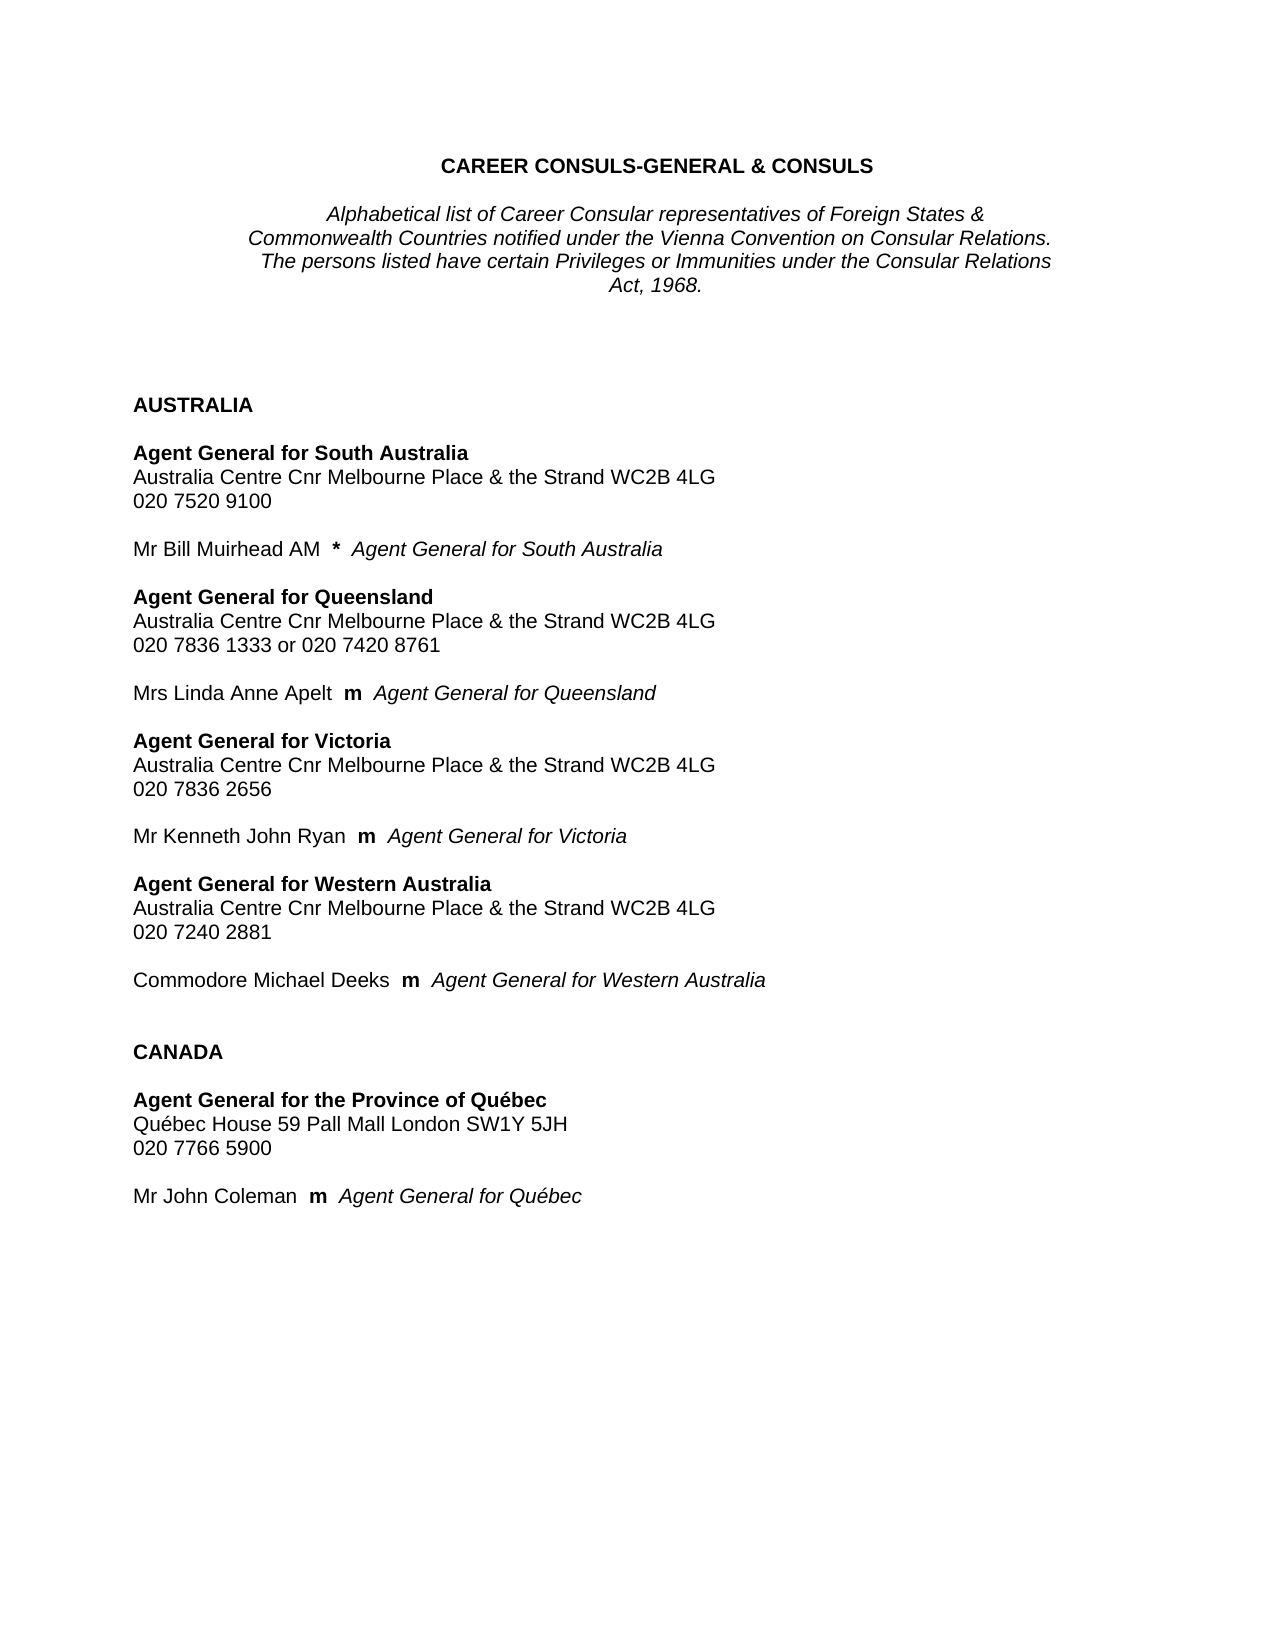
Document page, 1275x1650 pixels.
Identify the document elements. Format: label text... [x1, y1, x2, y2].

text Alphabetical list of Career Consular representatives of Foreign States & [133, 201, 1181, 225]
text Australia Centre Cnr Melbourne Place & the Strand WC2B 4LG [133, 896, 1181, 920]
subtitle AUSTRALIA [133, 393, 1181, 417]
text Mr John Coleman m Agent General for Québec [133, 1184, 1181, 1208]
text Agent General for the Province of Québec [133, 1088, 1181, 1112]
text Mr Kenneth John Ryan m Agent General for Victoria [133, 824, 1181, 848]
text Commodore Michael Deeks m Agent General for Western Australia [133, 968, 1181, 992]
subtitle Agent General for Queensland [133, 585, 1181, 609]
text Québec House 59 Pall Mall London SW1Y 5JH [133, 1112, 1181, 1136]
text Commonwealth Countries notified under the Vienna Convention on Consular Relations. [133, 225, 1181, 249]
text 020 7836 1333 or 020 7420 8761 [133, 633, 1181, 657]
text 020 7766 5900 [133, 1136, 1181, 1160]
text The persons listed have certain Privileges or Immunities under the Consular Relations [133, 249, 1181, 273]
subtitle Agent General for South Australia [133, 441, 1181, 465]
text Mr Bill Muirhead AM * Agent General for South Australia [133, 537, 1181, 561]
text 020 7836 2656 [133, 776, 1181, 800]
subtitle Agent General for Victoria [133, 728, 1181, 752]
text 020 7520 9100 [133, 489, 1181, 513]
subtitle Agent General for Western Australia [133, 872, 1181, 896]
text CANADA [133, 1040, 1181, 1064]
text Mrs Linda Anne Apelt m Agent General for Queensland [133, 681, 1181, 704]
text Act, 1968. [133, 273, 1181, 297]
text Australia Centre Cnr Melbourne Place & the Strand WC2B 4LG [133, 609, 1181, 633]
text Australia Centre Cnr Melbourne Place & the Strand WC2B 4LG [133, 752, 1181, 776]
text 020 7240 2881 [133, 920, 1181, 944]
text Australia Centre Cnr Melbourne Place & the Strand WC2B 4LG [133, 465, 1181, 489]
subtitle CAREER CONSULS-GENERAL & CONSULS [133, 153, 1181, 177]
